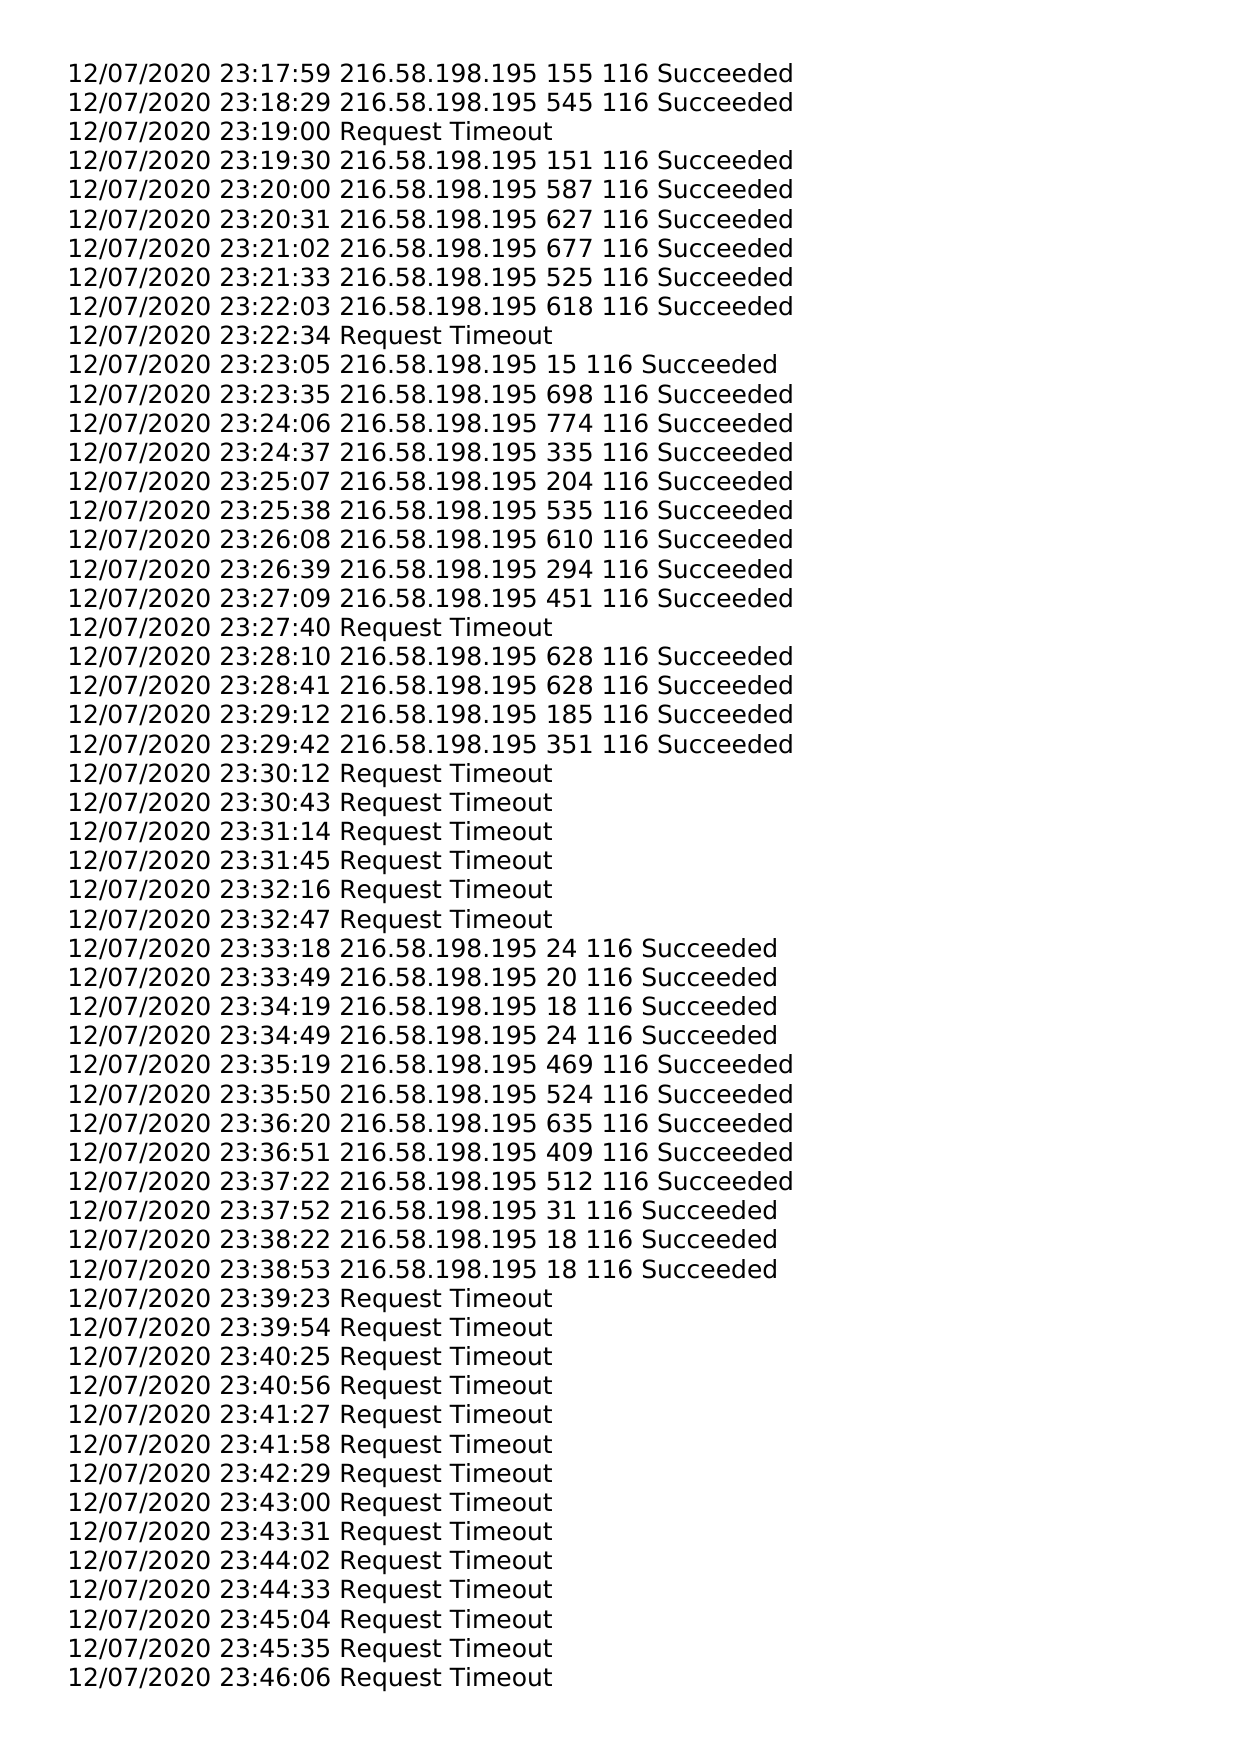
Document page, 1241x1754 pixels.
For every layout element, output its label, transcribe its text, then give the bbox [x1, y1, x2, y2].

text 12/07/2020 23:17:59 216.58.198.195 155 116 Succeeded 12/07/2020 23:18:29 216.58.198.195 545 116 Succeeded 12/07/2020 23:19:00 Request Timeout 12/07/2020 23:19:30 216.58.198.195 151 116 Succeeded 12/07/2020 23:20:00 216.58.198.195 587 116 Succeeded 12/07/2020 23:20:31 216.58.198.195 627 116 Succeeded 12/07/2020 23:21:02 216.58.198.195 677 116 Succeeded 12/07/2020 23:21:33 216.58.198.195 525 116 Succeeded 12/07/2020 23:22:03 216.58.198.195 618 116 Succeeded 12/07/2020 23:22:34 Request Timeout 12/07/2020 23:23:05 216.58.198.195 15 116 Succeeded 12/07/2020 23:23:35 216.58.198.195 698 116 Succeeded 12/07/2020 23:24:06 216.58.198.195 774 116 Succeeded 12/07/2020 23:24:37 216.58.198.195 335 116 Succeeded 12/07/2020 23:25:07 216.58.198.195 204 116 Succeeded 12/07/2020 23:25:38 216.58.198.195 535 116 Succeeded 12/07/2020 23:26:08 216.58.198.195 610 116 Succeeded 12/07/2020 23:26:39 216.58.198.195 294 116 Succeeded 12/07/2020 23:27:09 216.58.198.195 451 116 Succeeded 12/07/2020 23:27:40 Request Timeout 12/07/2020 23:28:10 216.58.198.195 628 116 Succeeded 12/07/2020 23:28:41 216.58.198.195 628 116 Succeeded 12/07/2020 23:29:12 216.58.198.195 185 116 Succeeded 12/07/2020 23:29:42 216.58.198.195 351 116 Succeeded 12/07/2020 23:30:12 Request Timeout 12/07/2020 23:30:43 Request Timeout 12/07/2020 23:31:14 Request Timeout 12/07/2020 23:31:45 Request Timeout 12/07/2020 23:32:16 Request Timeout 12/07/2020 23:32:47 Request Timeout 12/07/2020 23:33:18 216.58.198.195 24 116 Succeeded 12/07/2020 23:33:49 216.58.198.195 20 116 Succeeded 12/07/2020 23:34:19 216.58.198.195 18 116 Succeeded 12/07/2020 23:34:49 216.58.198.195 24 116 Succeeded 12/07/2020 23:35:19 216.58.198.195 469 116 Succeeded 12/07/2020 23:35:50 216.58.198.195 524 116 Succeeded 12/07/2020 23:36:20 216.58.198.195 635 116 Succeeded 12/07/2020 23:36:51 216.58.198.195 409 116 Succeeded 12/07/2020 23:37:22 216.58.198.195 512 116 Succeeded 12/07/2020 23:37:52 216.58.198.195 31 116 Succeeded 12/07/2020 23:38:22 216.58.198.195 18 116 Succeeded 12/07/2020 23:38:53 216.58.198.195 18 116 Succeeded 12/07/2020 23:39:23 Request Timeout 12/07/2020 23:39:54 Request Timeout 12/07/2020 23:40:25 Request Timeout 12/07/2020 23:40:56 Request Timeout 12/07/2020 23:41:27 Request Timeout 12/07/2020 23:41:58 Request Timeout 12/07/2020 23:42:29 Request Timeout 12/07/2020 23:43:00 Request Timeout 12/07/2020 23:43:31 Request Timeout 12/07/2020 23:44:02 Request Timeout 12/07/2020 23:44:33 Request Timeout 12/07/2020 23:45:04 Request Timeout 12/07/2020 23:45:35 Request Timeout 12/07/2020 23:46:06 Request Timeout [59, 59, 1181, 1692]
